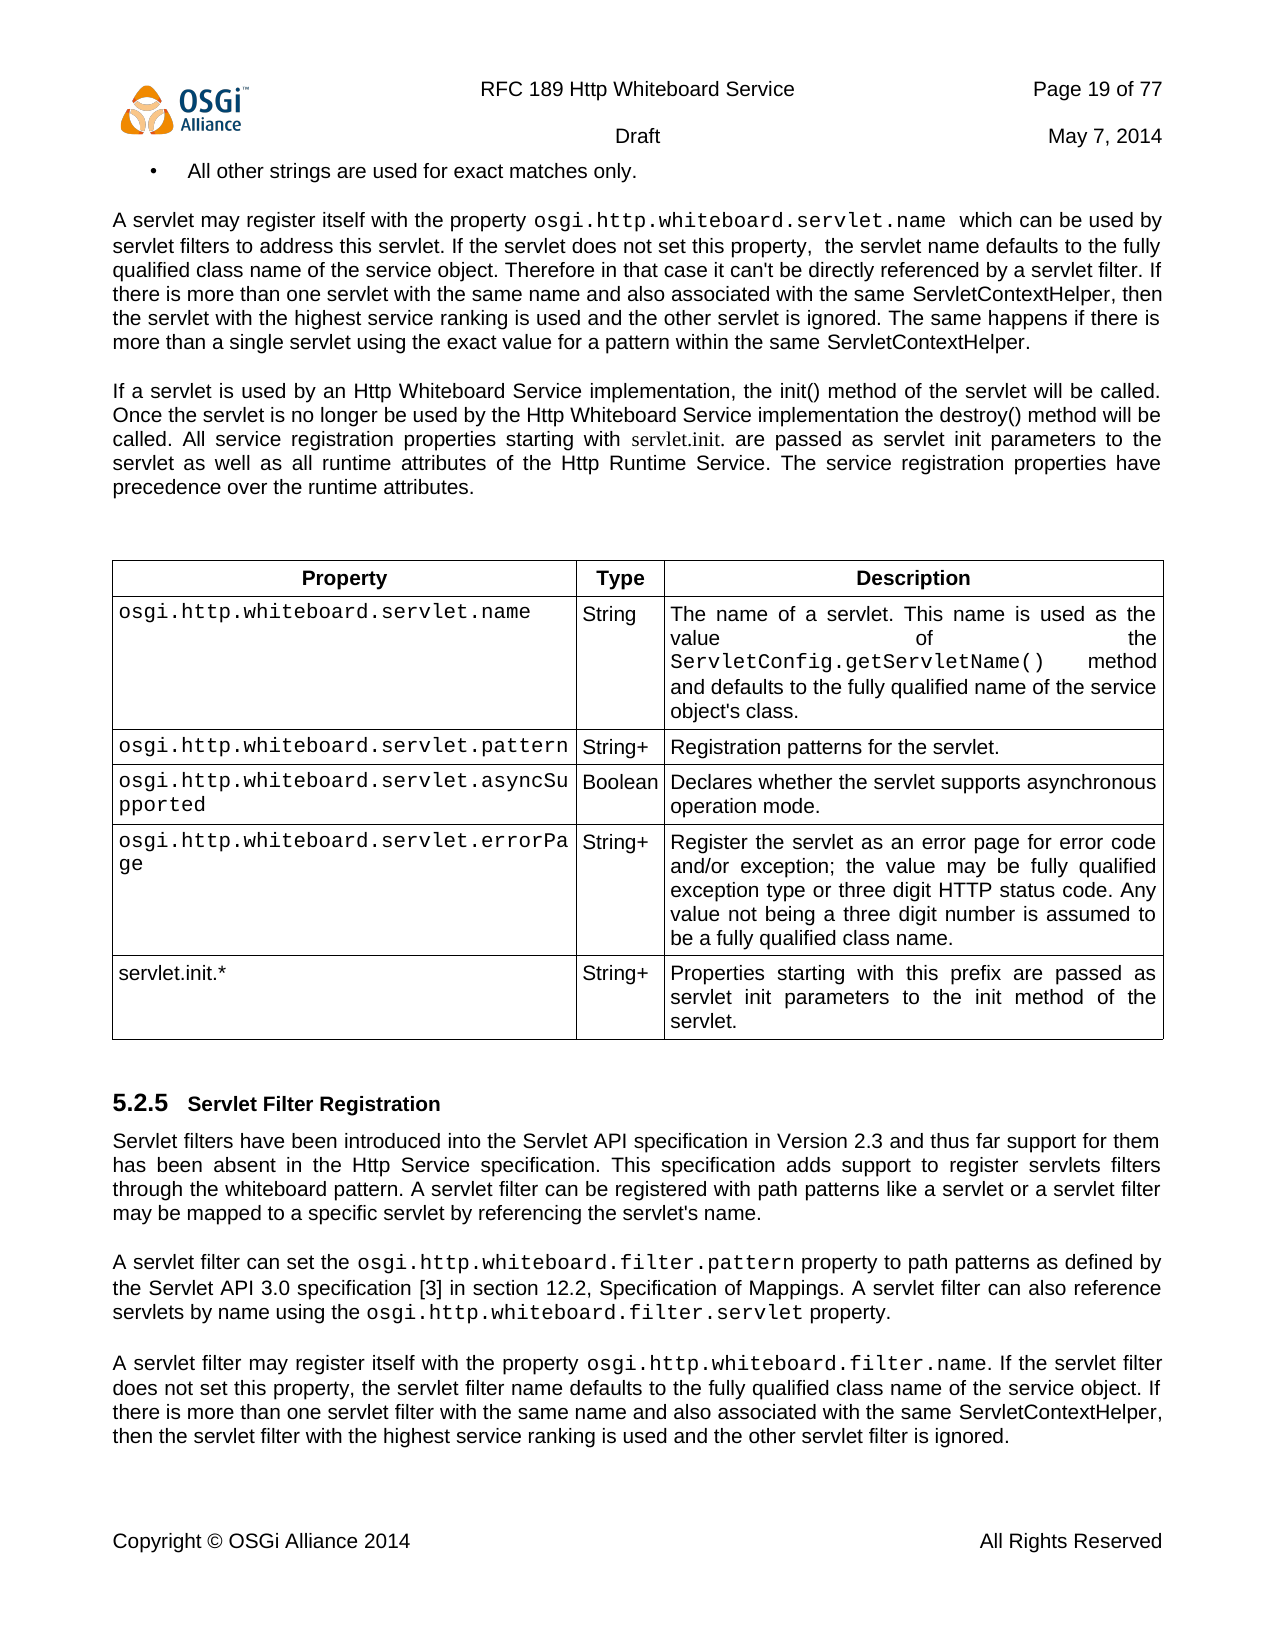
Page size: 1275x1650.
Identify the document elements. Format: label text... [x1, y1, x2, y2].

table_cell Register the servlet as an error page for error code and/or exception; the value may be fully qualified exception type or three digit HTTP status code. Any value not being a three digit number is assumed to be a fully qualified class name. [665, 825, 1163, 955]
table_header Property [113, 561, 576, 596]
table_cell osgi.http.whiteboard.servlet.asyncSupported [113, 765, 576, 824]
table_cell String+ [577, 956, 664, 1039]
table_cell The name of a servlet. This name is used as the value of the ServletConfig.getServletName() method and defaults to the fully qualified name of the service object's class. [665, 597, 1163, 729]
text A servlet filter may register itself with the property osgi.http.whiteboard.filter.name. If the servlet filter does not set this property, the servlet filter name defaults to the fully qualified class name of the service object. If there is more than one servlet filter with the same name and also associated with the same ServletContextHelper, then the servlet filter with the highest service ranking is used and the other servlet filter is ignored. [112, 1350, 1162, 1448]
table_cell String+ [577, 825, 664, 955]
text Servlet filters have been introduced into the Servlet API specification in Version 2.3 and thus far support for them has been absent in the Http Service specification. This specification adds support to register servlets filters through the whiteboard pattern. A servlet filter can be registered with path patterns like a servlet or a servlet filter may be mapped to a specific servlet by referencing the servlet's name. [112, 1129, 1162, 1225]
table_cell Declares whether the servlet supports asynchronous operation mode. [665, 765, 1163, 824]
subtitle Servlet Filter Registration [112, 1088, 1162, 1116]
table_cell osgi.http.whiteboard.servlet.errorPage [113, 825, 576, 955]
table_header Type [577, 561, 664, 596]
text A servlet may register itself with the property osgi.http.whiteboard.servlet.name which can be used by servlet filters to address this servlet. If the servlet does not set this property, the servlet name defaults to the fully qualified class name of the service object. Therefore in that case it can't be directly referenced by a servlet filter. If there is more than one servlet with the same name and also associated with the same ServletContextHelper, then the servlet with the highest service ranking is used and the other servlet is ignored. The same happens if there is more than a single servlet using the exact value for a pattern within the same ServletContextHelper. [112, 208, 1162, 354]
table_cell String [577, 597, 664, 729]
table_cell Properties starting with this prefix are passed as servlet init parameters to the init method of the servlet. [665, 956, 1163, 1039]
picture [113, 78, 257, 142]
table_cell osgi.http.whiteboard.servlet.pattern [113, 730, 576, 764]
table_cell servlet.init.* [113, 956, 576, 1039]
table_cell osgi.http.whiteboard.servlet.name [113, 597, 576, 729]
text A servlet filter can set the osgi.http.whiteboard.filter.pattern property to path patterns as defined by the Servlet API 3.0 specification [3]. in section 12.2, Specification of Mappings. A servlet filter can also reference servlets by name using the osgi.http.whiteboard.filter.servlet property. [112, 1250, 1162, 1325]
table_header Description [665, 561, 1163, 596]
list All other strings are used for exact matches only. [150, 159, 1162, 183]
table_cell Registration patterns for the servlet. [665, 730, 1163, 764]
text If a servlet is used by an Http Whiteboard Service implementation, the init() method of the servlet will be called. Once the servlet is no longer be used by the Http Whiteboard Service implementation the destroy() method will be called. All service registration properties starting with servlet.init. are passed as servlet init parameters to the servlet as well as all runtime attributes of the Http Runtime Service. The service registration properties have precedence over the runtime attributes. [112, 379, 1162, 499]
table_cell String+ [577, 730, 664, 764]
table_cell Boolean [577, 765, 664, 824]
